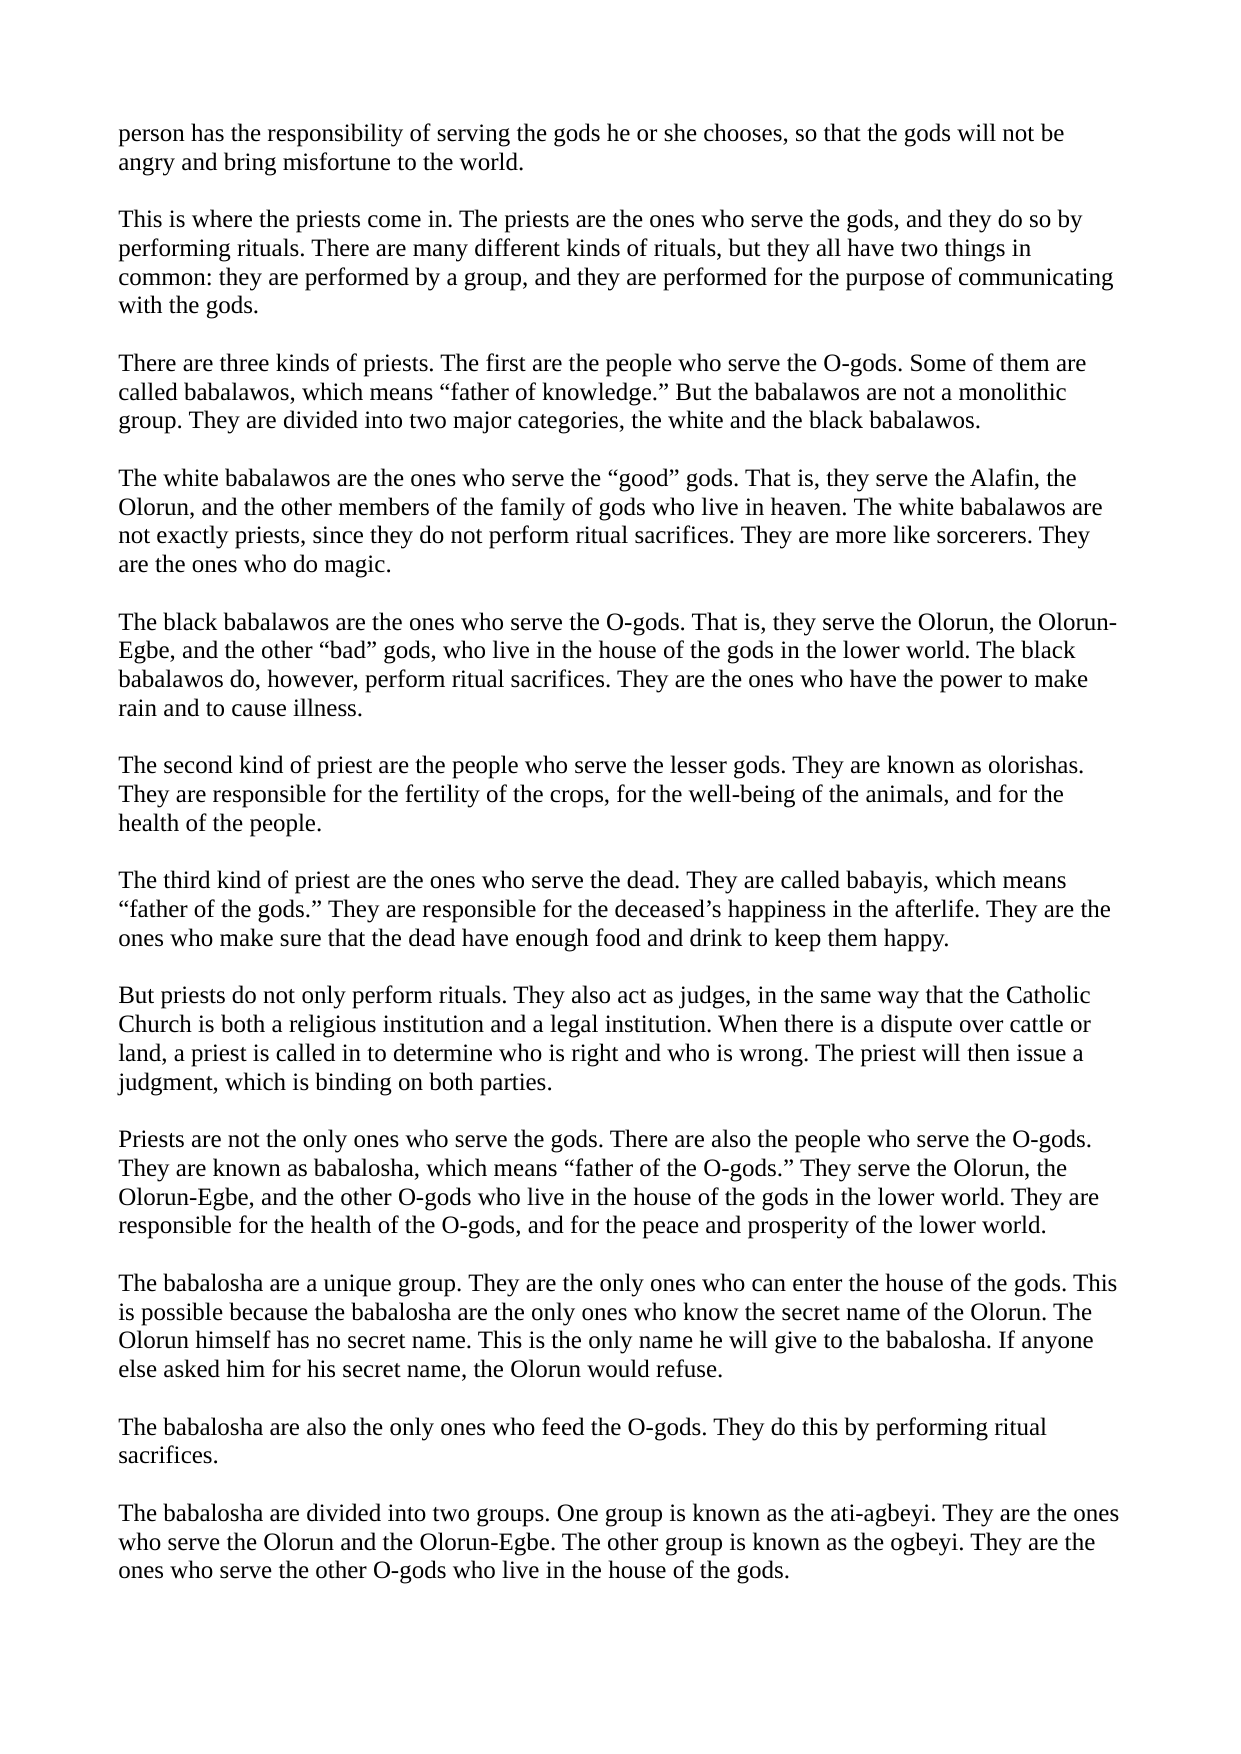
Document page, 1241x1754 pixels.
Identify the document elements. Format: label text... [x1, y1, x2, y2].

text The babalosha are divided into two groups. One group is known as the ati-agbeyi. They are the ones who serve the Olorun and the Olorun-Egbe. The other group is known as the ogbeyi. They are the ones who serve the other O-gods who live in the house of the gods. [118, 1498, 1122, 1584]
text Priests are not the only ones who serve the gods. There are also the people who serve the O-gods. They are known as babalosha, which means “father of the O-gods.” They serve the Olorun, the Olorun-Egbe, and the other O-gods who live in the house of the gods in the lower world. They are responsible for the health of the O-gods, and for the peace and prosperity of the lower world. [118, 1124, 1122, 1239]
text The third kind of priest are the ones who serve the dead. They are called babayis, which means “father of the gods.” They are responsible for the deceased’s happiness in the afterlife. They are the ones who make sure that the dead have enough food and drink to keep them happy. [118, 866, 1122, 952]
text There are three kinds of priests. The first are the people who serve the O-gods. Some of them are called babalawos, which means “father of knowledge.” But the babalawos are not a monolithic group. They are divided into two major categories, the white and the black babalawos. [118, 348, 1122, 434]
text person has the responsibility of serving the gods he or she chooses, so that the gods will not be angry and bring misfortune to the world. [118, 118, 1122, 176]
text The second kind of priest are the people who serve the lesser gods. They are known as olorishas. They are responsible for the fertility of the crops, for the well-being of the animals, and for the health of the people. [118, 751, 1122, 837]
text But priests do not only perform rituals. They also act as judges, in the same way that the Catholic Church is both a religious institution and a legal institution. When there is a dispute over cattle or land, a priest is called in to determine who is right and who is wrong. The priest will then issue a judgment, which is binding on both parties. [118, 981, 1122, 1096]
text This is where the priests come in. The priests are the ones who serve the gods, and they do so by performing rituals. There are many different kinds of rituals, but they all have two things in common: they are performed by a group, and they are performed for the purpose of communicating with the gods. [118, 204, 1122, 319]
text The white babalawos are the ones who serve the “good” gods. That is, they serve the Alafin, the Olorun, and the other members of the family of gods who live in heaven. The white babalawos are not exactly priests, since they do not perform ritual sacrifices. They are more like sorcerers. They are the ones who do magic. [118, 463, 1122, 578]
text The babalosha are a unique group. They are the only ones who can enter the house of the gods. This is possible because the babalosha are the only ones who know the secret name of the Olorun. The Olorun himself has no secret name. This is the only name he will give to the babalosha. If anyone else asked him for his secret name, the Olorun would refuse. [118, 1268, 1122, 1383]
text The black babalawos are the ones who serve the O-gods. That is, they serve the Olorun, the Olorun-Egbe, and the other “bad” gods, who live in the house of the gods in the lower world. The black babalawos do, however, perform ritual sacrifices. They are the ones who have the power to make rain and to cause illness. [118, 607, 1122, 722]
text The babalosha are also the only ones who feed the O-gods. They do this by performing ritual sacrifices. [118, 1412, 1122, 1469]
